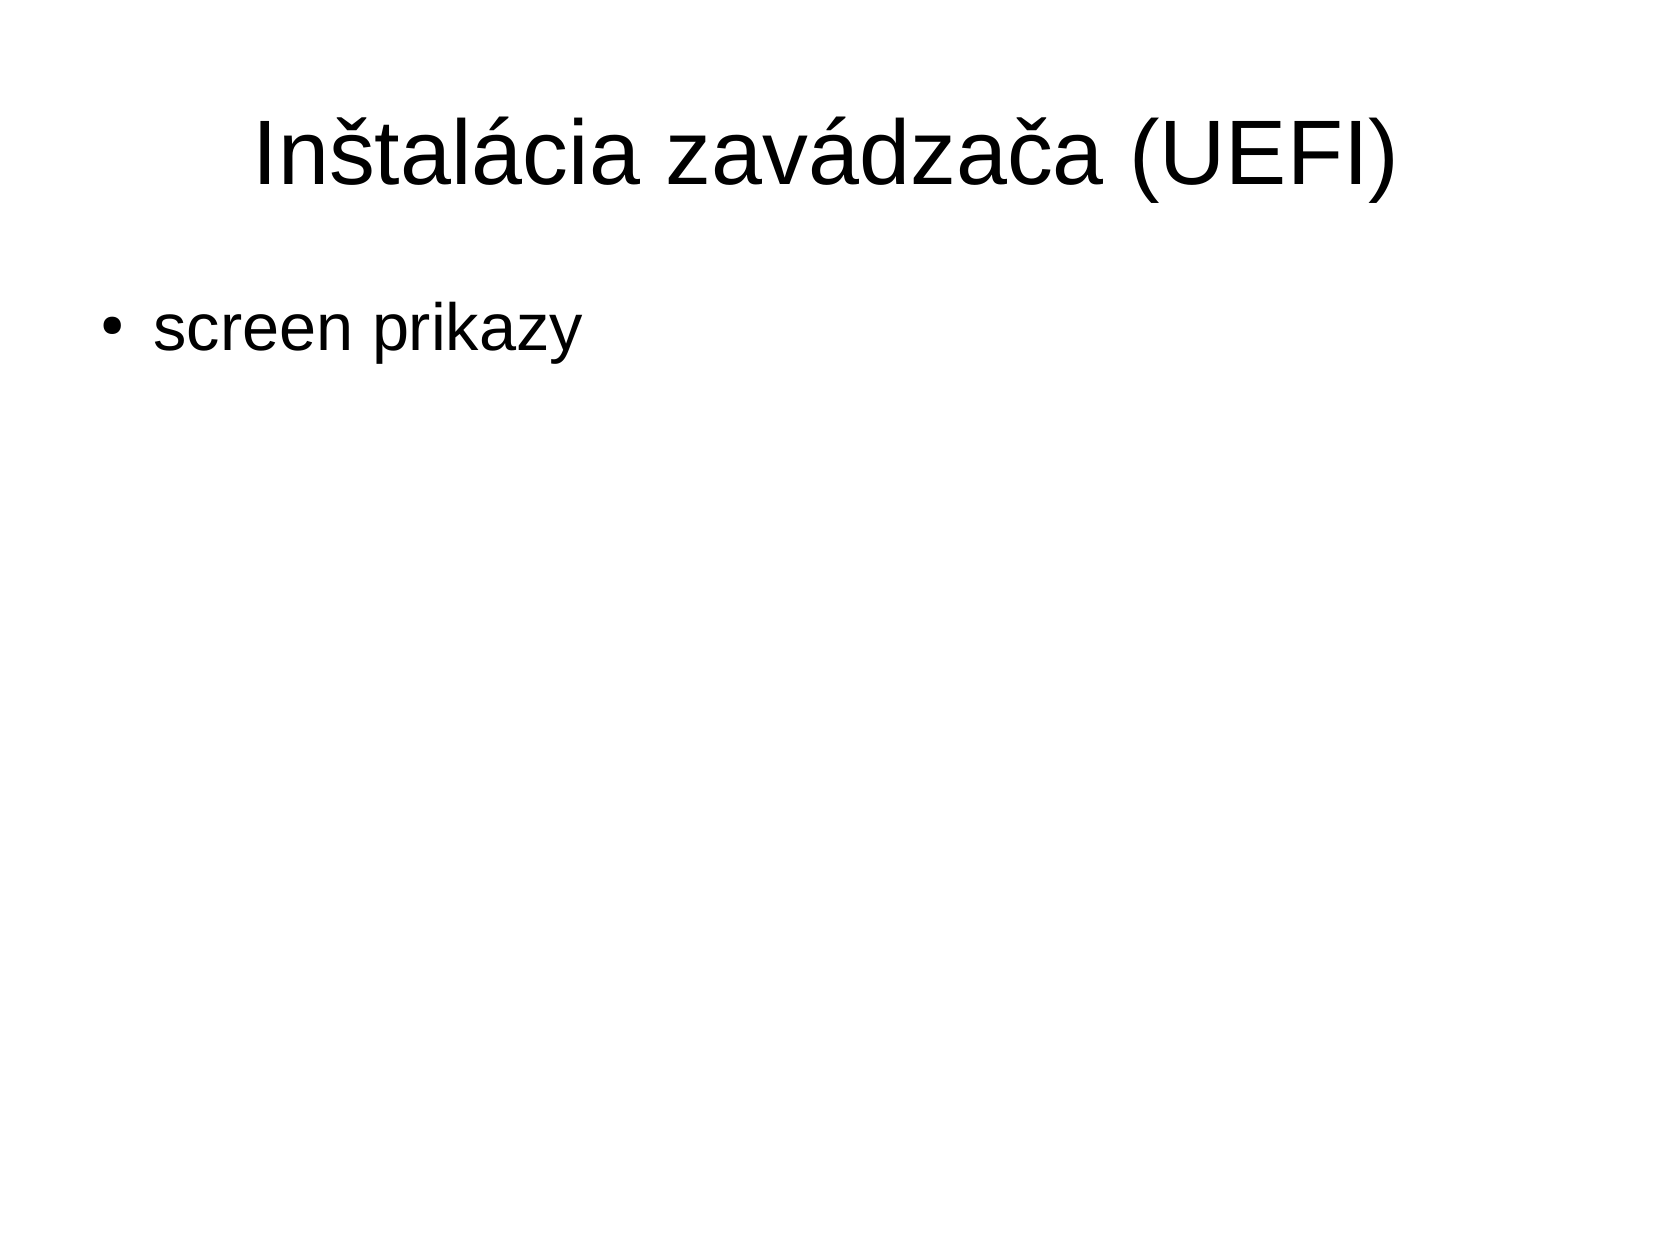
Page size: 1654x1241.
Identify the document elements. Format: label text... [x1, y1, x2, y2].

title Inštalácia zavádzača (UEFI) [82, 49, 1571, 257]
list screen prikazy [82, 290, 1571, 1204]
